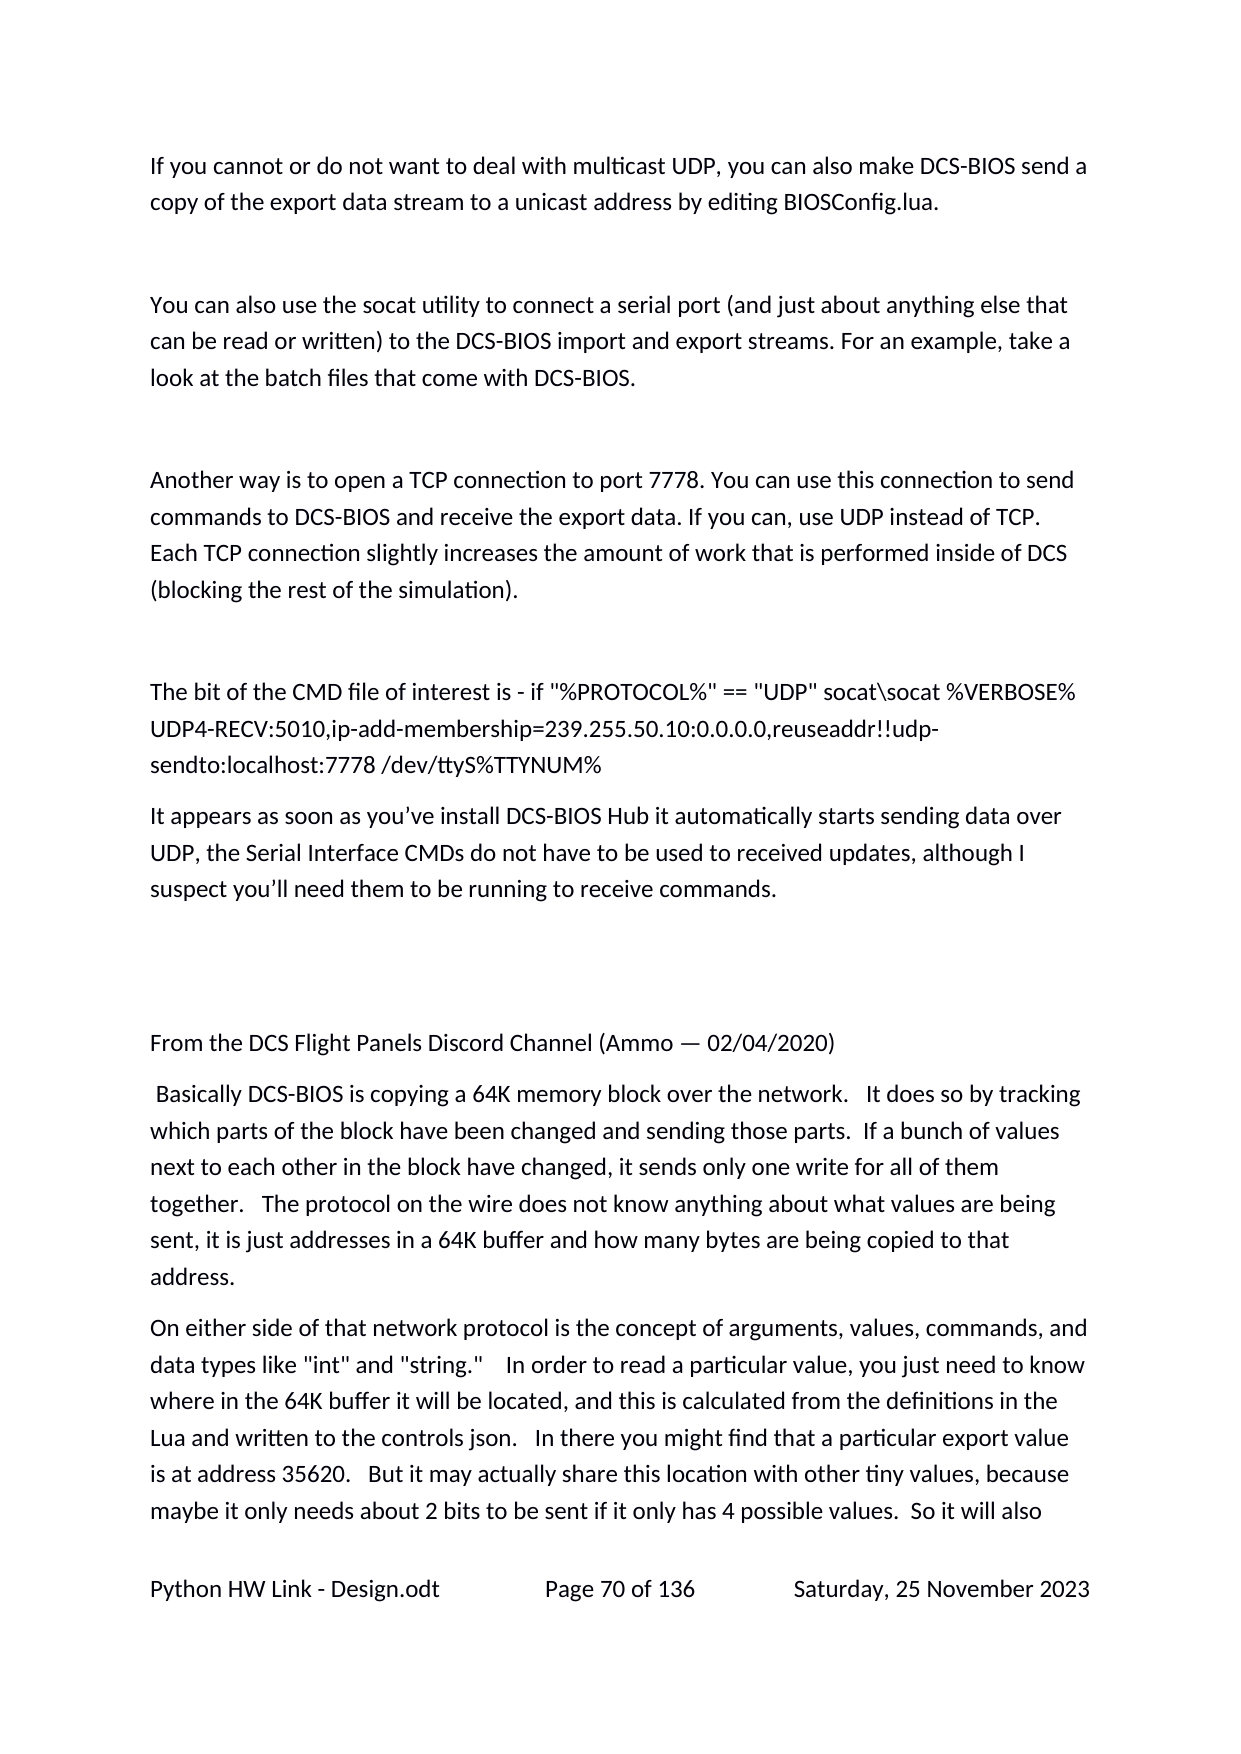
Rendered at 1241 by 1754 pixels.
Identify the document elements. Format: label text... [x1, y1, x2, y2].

text On either side of that network protocol is the concept of arguments, values, commands, and data types like "int" and "string." In order to read a particular value, you just need to know where in the 64K buffer it will be located, and this is calculated from the definitions in the Lua and written to the controls json. In there you might find that a particular export value is at address 35620. But it may actually share this location with other tiny values, because maybe it only needs about 2 bits to be sent if it only has 4 possible values. So it will also [150, 1312, 1090, 1526]
text If you cannot or do not want to deal with multicast UDP, you can also make DCS-BIOS send a copy of the export data stream to a unicast address by editing BIOSConfig.lua. [150, 150, 1090, 217]
text From the DCS Flight Panels Discord Channel (Ammo — 02/04/2020) [150, 1027, 1090, 1058]
text It appears as soon as you’ve install DCS-BIOS Hub it automatically starts sending data over UDP, the Serial Interface CMDs do not have to be used to received updates, although I suspect you’ll need them to be running to receive commands. [150, 801, 1090, 904]
text The bit of the CMD file of interest is - if "%PROTOCOL%" == "UDP" socat\socat %VERBOSE% UDP4-RECV:5010,ip-add-membership=239.255.50.10:0.0.0.0,reuseaddr!!udp-sendto:localhost:7778 /dev/ttyS%TTYNUM% [150, 676, 1090, 780]
text Another way is to open a TCP connection to port 7778. You can use this connection to send commands to DCS-BIOS and receive the export data. If you can, use UDP instead of TCP. Each TCP connection slightly increases the amount of work that is performed inside of DCS (blocking the rest of the simulation). [150, 464, 1090, 604]
text Basically DCS-BIOS is copying a 64K memory block over the network. It does so by tracking which parts of the block have been changed and sending those parts. If a bunch of values next to each other in the block have changed, it sends only one write for all of them together. The protocol on the wire does not know anything about what values are being sent, it is just addresses in a 64K buffer and how many bytes are being copied to that address. [150, 1078, 1090, 1292]
text You can also use the socat utility to connect a serial port (and just about anything else that can be read or written) to the DCS-BIOS import and export streams. For an example, take a look at the batch files that come with DCS-BIOS. [150, 289, 1090, 392]
